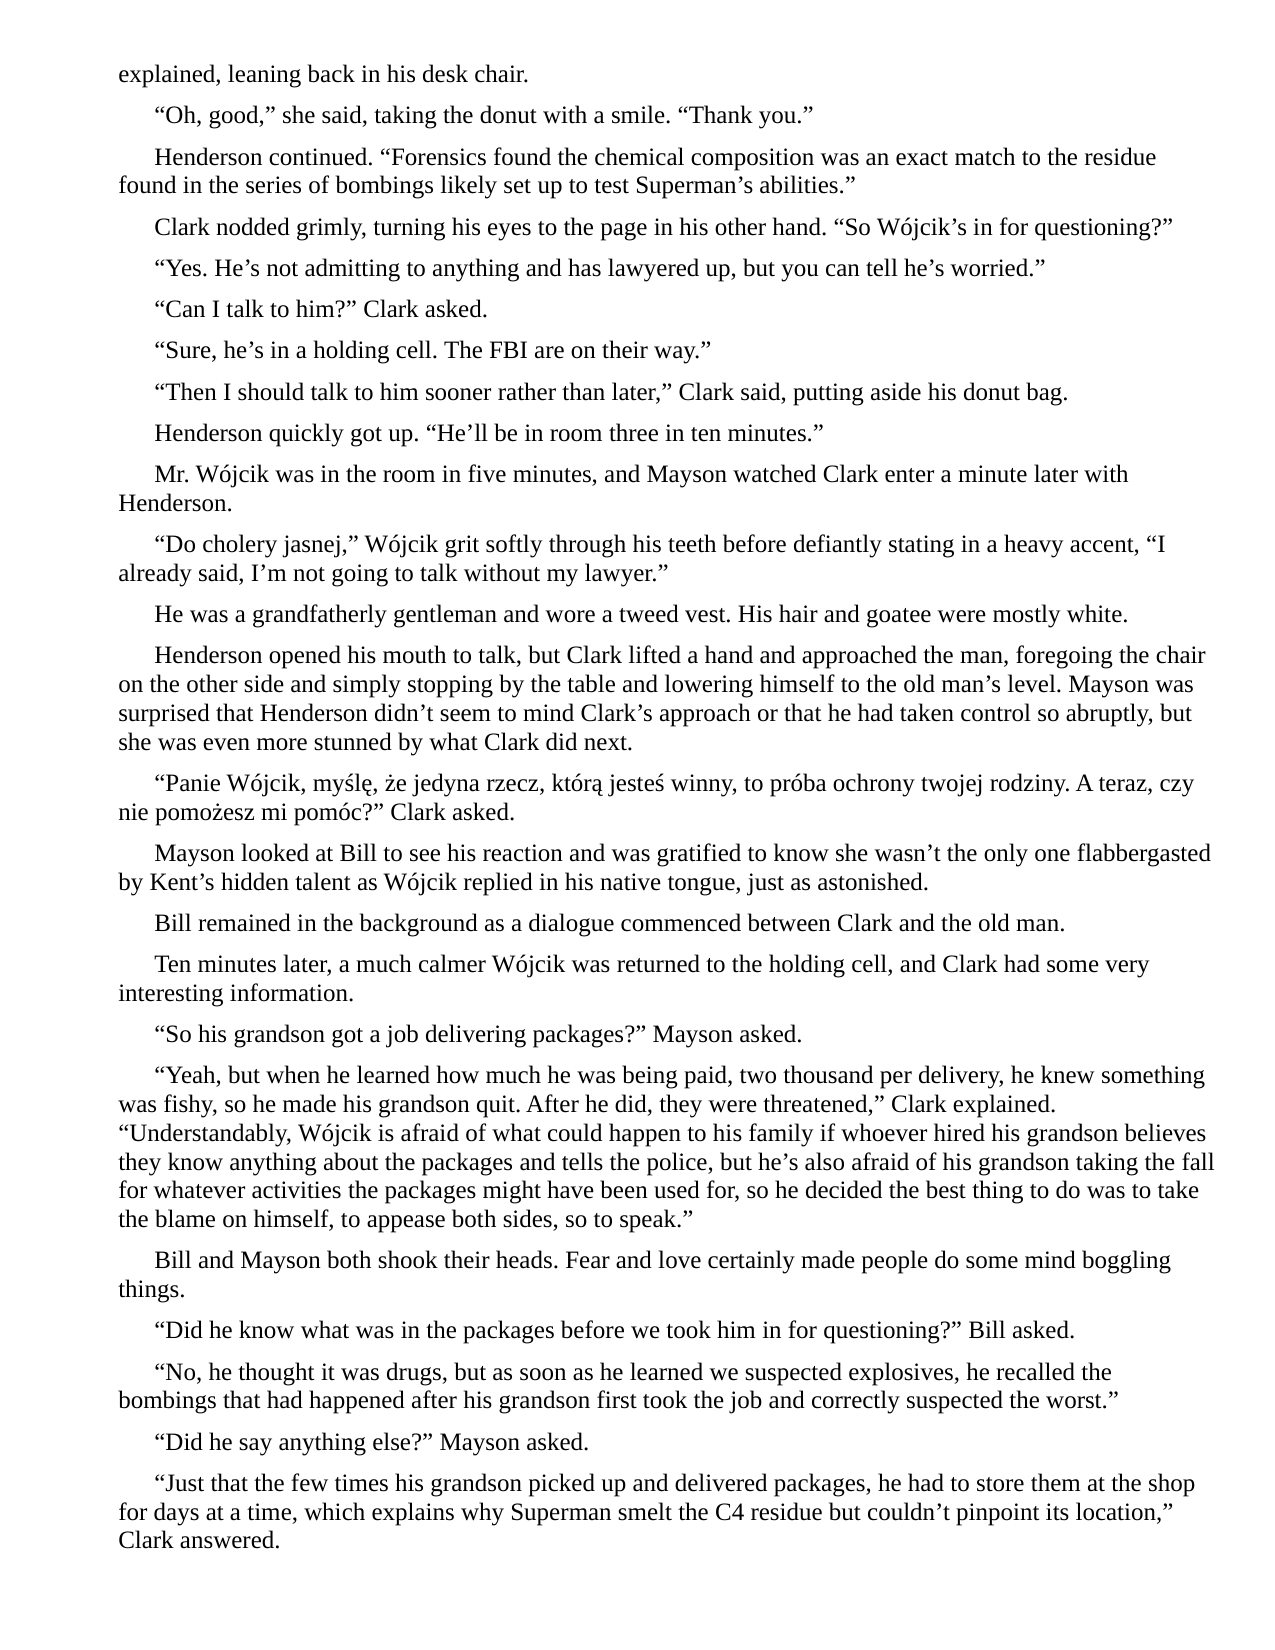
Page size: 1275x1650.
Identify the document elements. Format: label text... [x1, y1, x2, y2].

text “Yes. He’s not admitting to anything and has lawyered up, but you can tell he’s worried.” [118, 253, 1216, 282]
text “Did he know what was in the packages before we took him in for questioning?” Bill asked. [118, 1315, 1216, 1344]
text Henderson opened his mouth to talk, but Clark lifted a hand and approached the man, foregoing the chair on the other side and simply stopping by the table and lowering himself to the old man’s level. Mayson was surprised that Henderson didn’t seem to mind Clark’s approach or that he had taken control so abruptly, but she was even more stunned by what Clark did next. [118, 640, 1216, 755]
text Clark nodded grimly, turning his eyes to the page in his other hand. “So Wójcik’s in for questioning?” [118, 212, 1216, 240]
text He was a grandfatherly gentleman and wore a tweed vest. His hair and goatee were mostly white. [118, 599, 1216, 628]
text “Panie Wójcik, myślę, że jedyna rzecz, którą jesteś winny, to próba ochrony twojej rodziny. A teraz, czy nie pomożesz mi pomóc?” Clark asked. [118, 768, 1216, 825]
text “Then I should talk to him sooner rather than later,” Clark said, putting aside his donut bag. [118, 377, 1216, 405]
text Henderson continued. “Forensics found the chemical composition was an exact match to the residue found in the series of bombings likely set up to test Superman’s abilities.” [118, 142, 1216, 199]
text Mayson looked at Bill to see his reaction and was gratified to know she wasn’t the only one flabbergasted by Kent’s hidden talent as Wójcik replied in his native tongue, just as astonished. [118, 838, 1216, 895]
text Bill remained in the background as a dialogue commenced between Clark and the old man. [118, 908, 1216, 937]
text Ten minutes later, a much calmer Wójcik was returned to the holding cell, and Clark had some very interesting information. [118, 949, 1216, 1007]
text Mr. Wójcik was in the room in five minutes, and Mayson watched Clark enter a minute later with Henderson. [118, 459, 1216, 517]
text Henderson quickly got up. “He’ll be in room three in ten minutes.” [118, 418, 1216, 447]
text “Yeah, but when he learned how much he was being paid, two thousand per delivery, he knew something was fishy, so he made his grandson quit. After he did, they were threatened,” Clark explained. “Understandably, Wójcik is afraid of what could happen to his family if whoever hired his grandson believes they know anything about the packages and tells the police, but he’s also afraid of his grandson taking the fall for whatever activities the packages might have been used for, so he decided the best thing to do was to take the blame on himself, to appease both sides, so to speak.” [118, 1060, 1216, 1233]
text “Did he say anything else?” Mayson asked. [118, 1427, 1216, 1455]
text Bill and Mayson both shook their heads. Fear and love certainly made people do some mind boggling things. [118, 1245, 1216, 1303]
text “Do cholery jasnej,” Wójcik grit softly through his teeth before defiantly stating in a heavy accent, “I already said, I’m not going to talk without my lawyer.” [118, 529, 1216, 587]
text “Sure, he’s in a holding cell. The FBI are on their way.” [118, 335, 1216, 364]
text “So his grandson got a job delivering packages?” Mayson asked. [118, 1019, 1216, 1048]
text “Oh, good,” she said, taking the donut with a smile. “Thank you.” [118, 100, 1216, 129]
text explained, leaning back in his desk chair. [118, 59, 1216, 88]
text “Just that the few times his grandson picked up and delivered packages, he had to store them at the shop for days at a time, which explains why Superman smelt the C4 residue but couldn’t pinpoint its location,” Clark answered. [118, 1468, 1216, 1554]
text “Can I talk to him?” Clark asked. [118, 294, 1216, 323]
text “No, he thought it was drugs, but as soon as he learned we suspected explosives, he recalled the bombings that had happened after his grandson first took the job and correctly suspected the worst.” [118, 1357, 1216, 1414]
